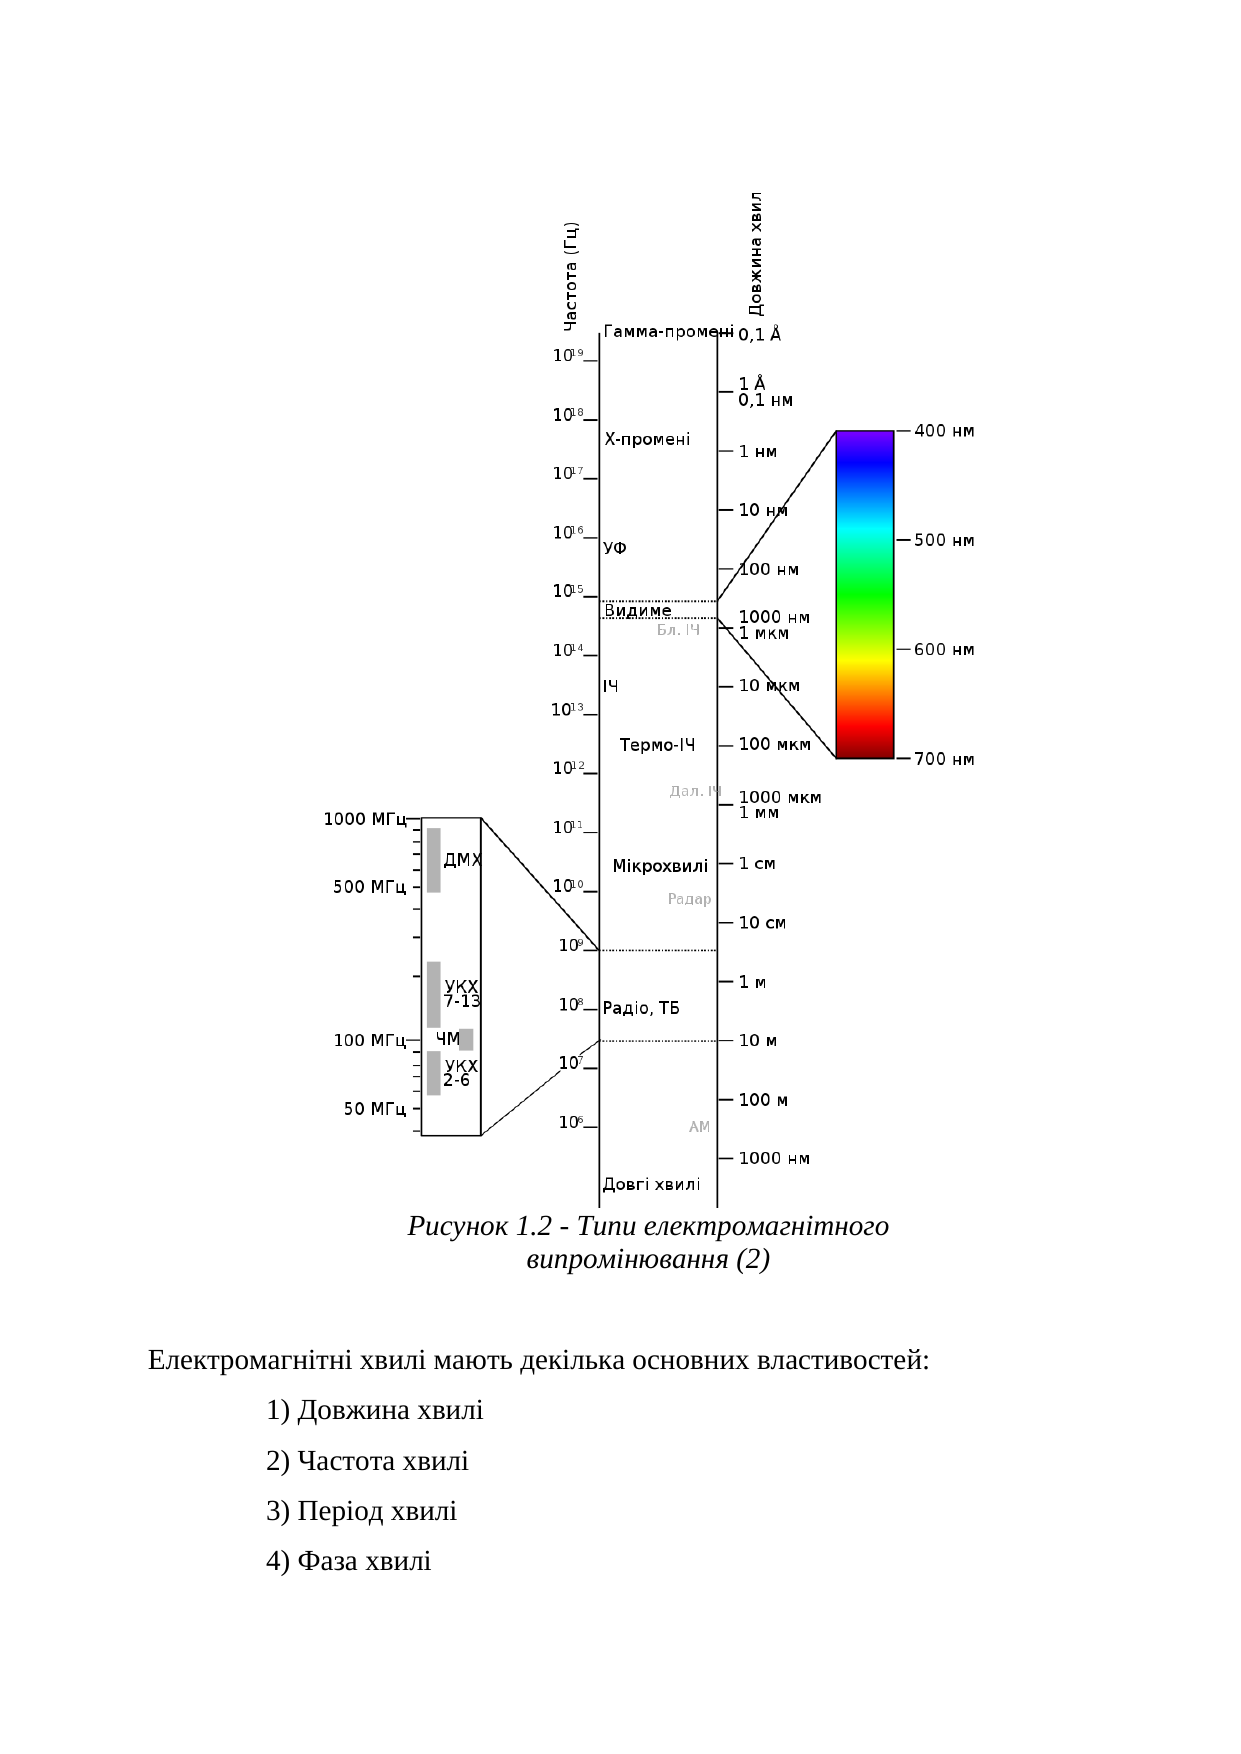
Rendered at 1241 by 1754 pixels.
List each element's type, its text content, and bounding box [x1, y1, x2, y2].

picture [315, 193, 984, 1208]
text 2) Частота хвилі [148, 1443, 1152, 1476]
text 4) Фаза хвилі [148, 1543, 1152, 1577]
text 3) Період хвилі [148, 1493, 1152, 1526]
text 1) Довжина хвилі [148, 1392, 1152, 1426]
text Електромагнітні хвилі мають декілька основних властивостей: [148, 1342, 1152, 1376]
text Рисунок 1.2 - Типи електромагнітного випромінювання (2) [316, 1208, 983, 1275]
